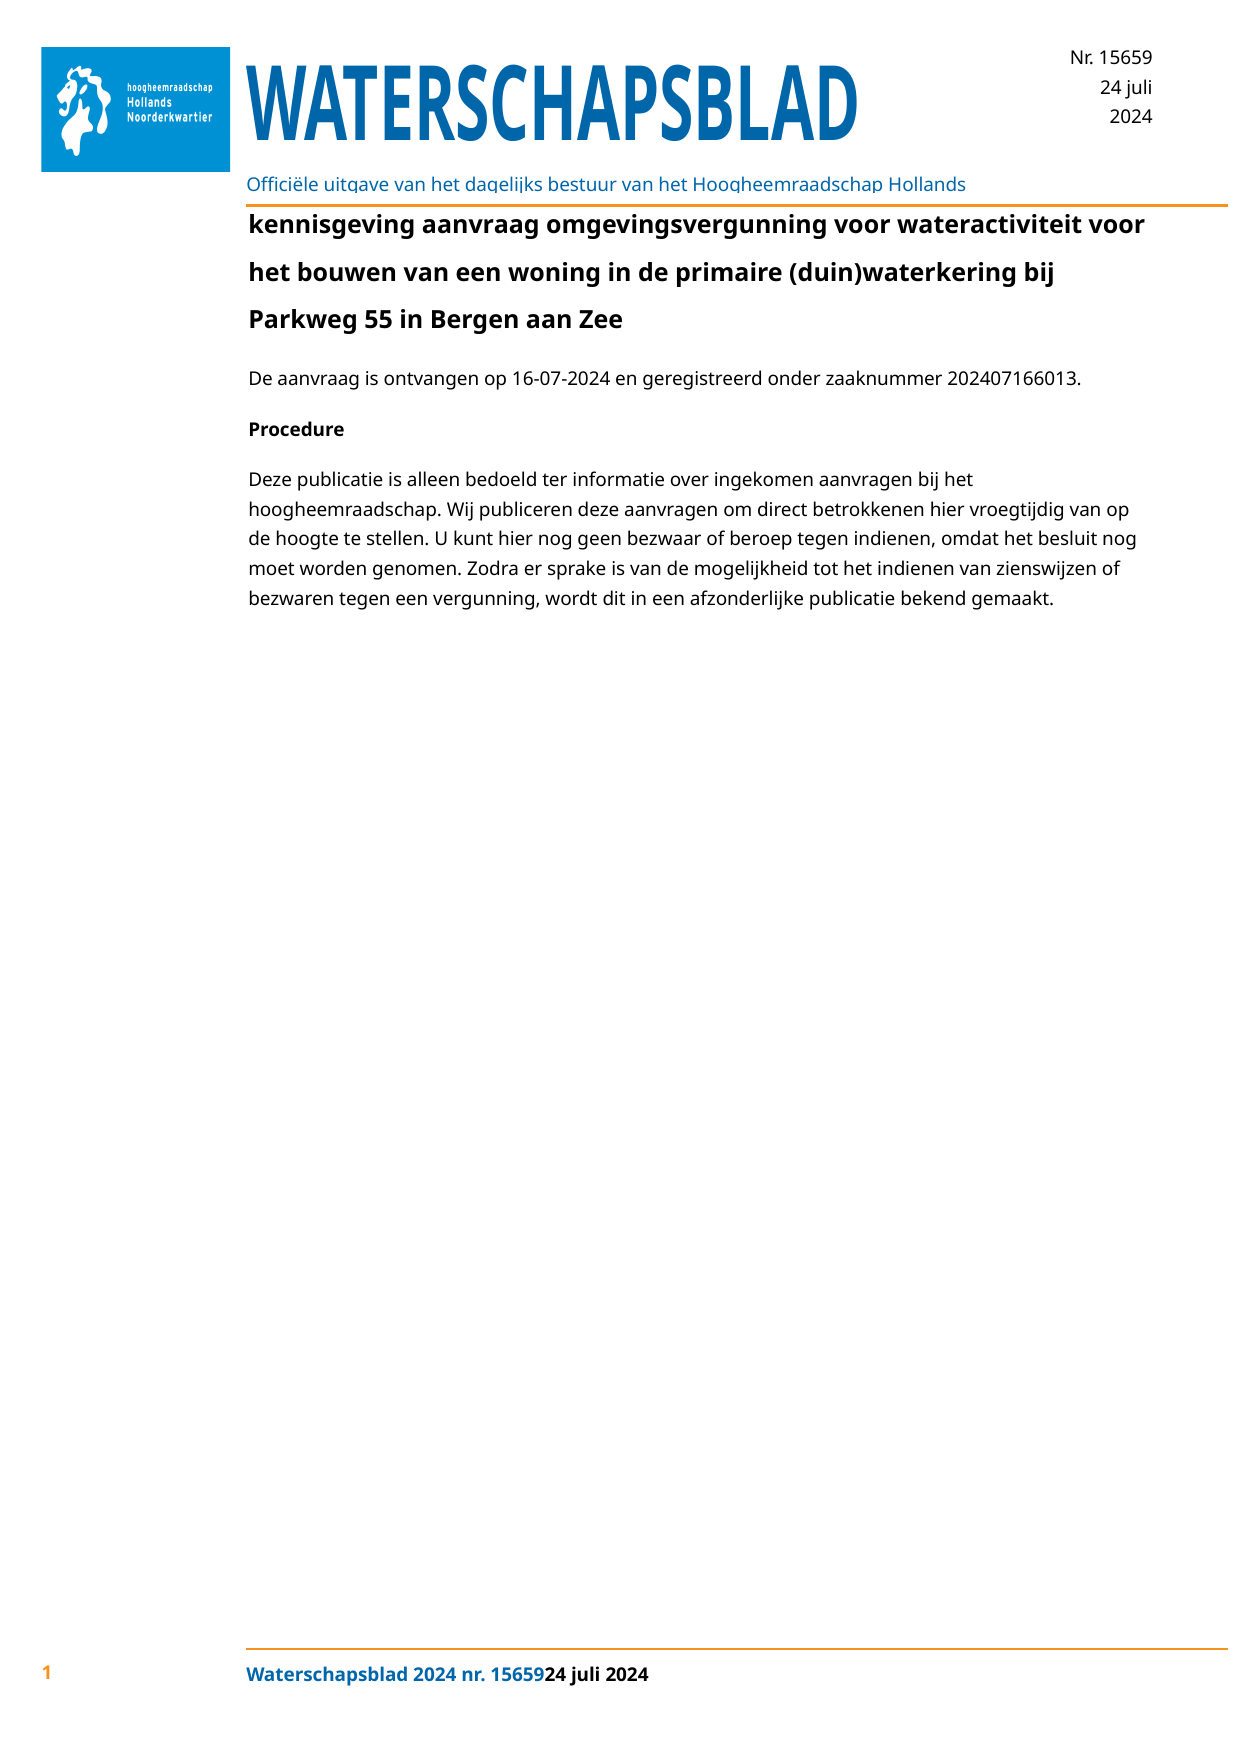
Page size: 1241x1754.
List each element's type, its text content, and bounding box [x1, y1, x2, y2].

picture [76, 67, 110, 133]
text Deze publicatie is alleen bedoeld ter informatie over ingekomen aanvragen bij het hoogheemraadschap. Wij publiceren deze aanvragen om direct betrokkenen hier vroegtijdig van op de hoogte te stellen. U kunt hier nog geen bezwaar of beroep tegen indienen, omdat het besluit nog moet worden genomen. Zodra er sprake is van de mogelijkheid tot het indienen van zienswijzen of bezwaren tegen een vergunning, wordt dit in een afzonderlijke publicatie bekend gemaakt. [248, 466, 1152, 610]
picture [128, 113, 133, 121]
picture [58, 80, 77, 116]
text Procedure [248, 416, 1152, 442]
text kennisgeving aanvraag omgevingsvergunning voor wateractiviteit voor het bouwen van een woning in de primaire (duin)waterkering bij Parkweg 55 in Bergen aan Zee [248, 207, 1152, 336]
picture [128, 98, 133, 106]
picture [80, 86, 87, 93]
text De aanvraag is ontvangen op 16-07-2024 en geregistreerd onder zaaknummer 202407166013. [248, 366, 1152, 391]
picture [62, 100, 92, 155]
picture [68, 69, 73, 79]
